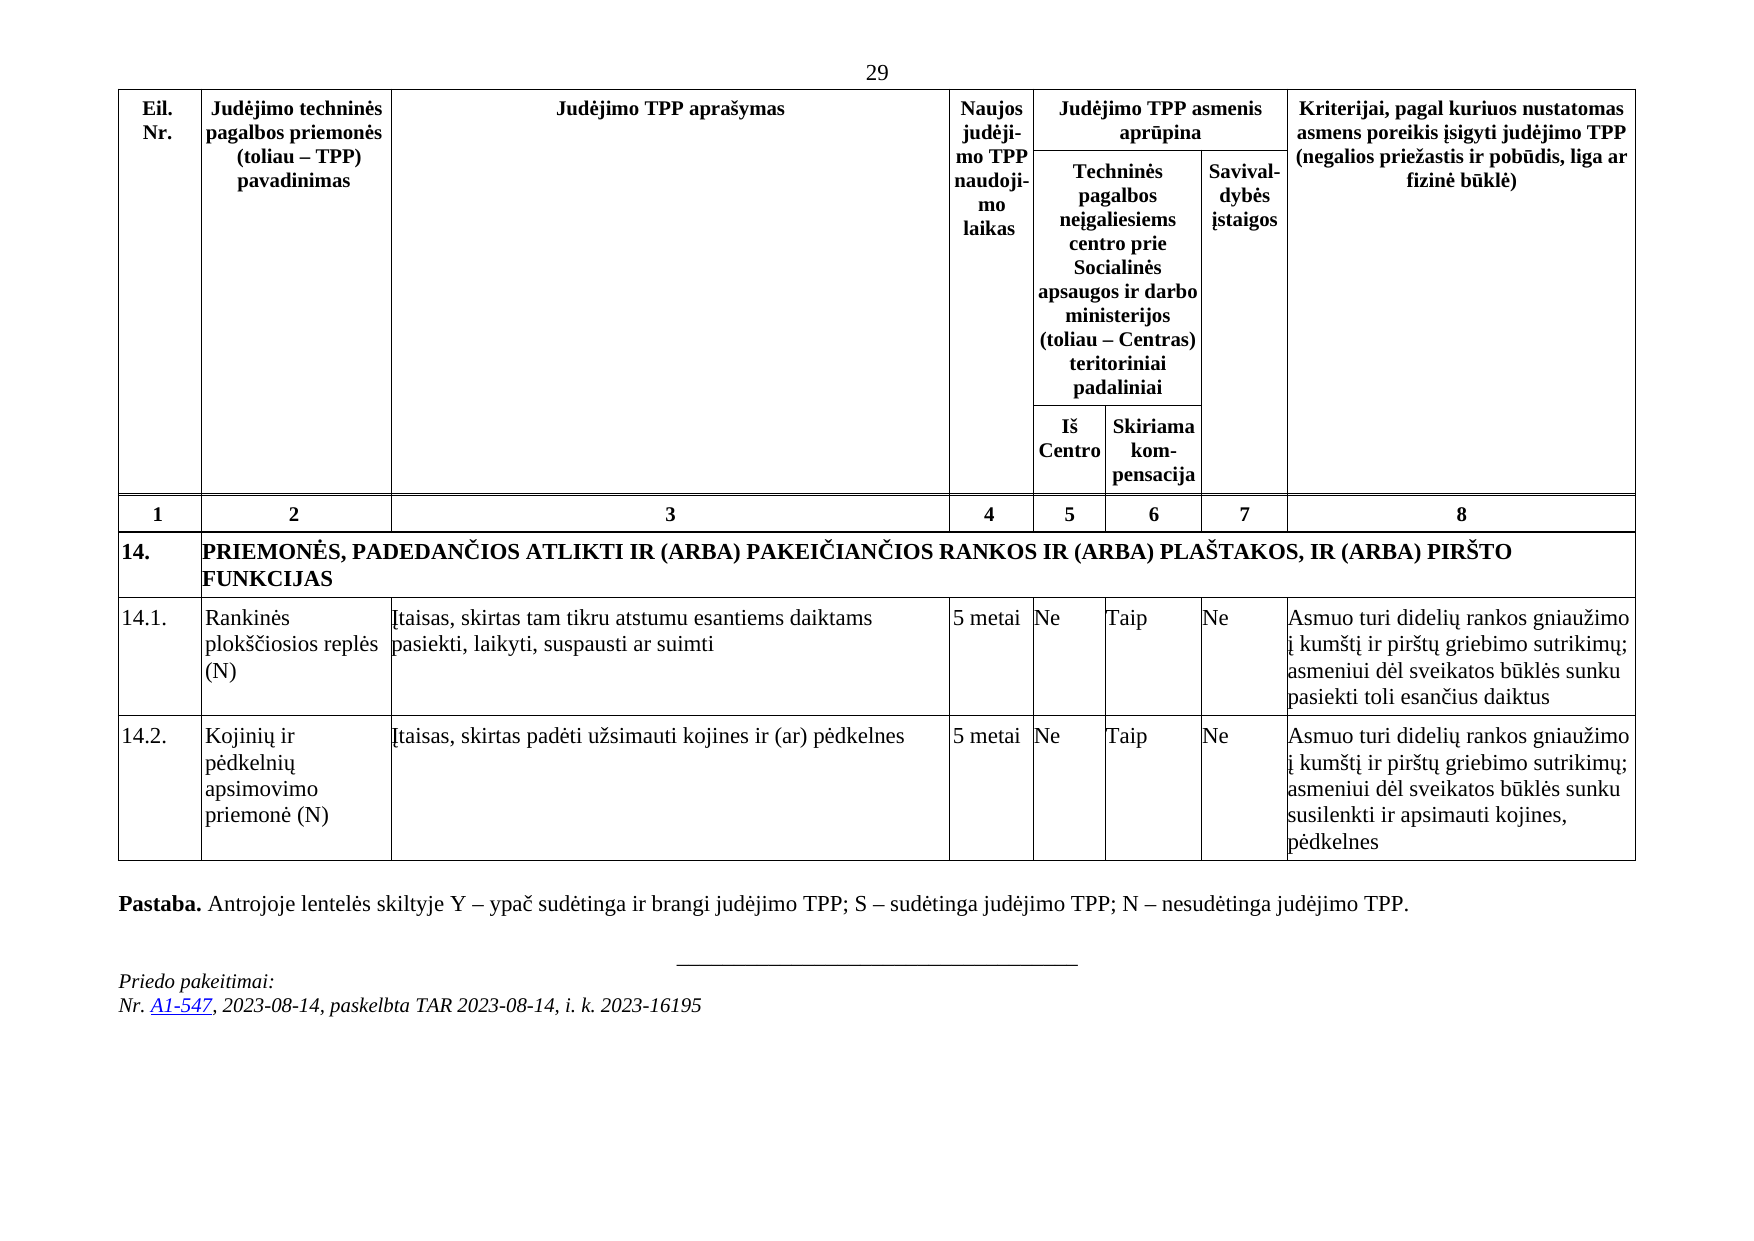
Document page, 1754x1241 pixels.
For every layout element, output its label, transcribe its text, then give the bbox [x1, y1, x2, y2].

table_header Judėjimo techninės pagalbos priemonės (toliau – TPP) pavadinimas [202, 90, 391, 492]
text ___________________________________ [118, 943, 1636, 969]
table_cell 14.1. [119, 598, 201, 715]
table_cell 14.2. [119, 716, 201, 860]
table_header Judėjimo TPP asmenis aprūpina [1034, 90, 1287, 149]
table_cell Kojinių ir pėdkelnių apsimovimo priemonė (N) [202, 716, 391, 860]
table_cell Įtaisas, skirtas tam tikru atstumu esantiems daiktams pasiekti, laikyti, suspausti ar suimti [392, 598, 949, 715]
table_cell 4 [950, 496, 1033, 531]
table_cell Rankinės plokščiosios replės (N) [202, 598, 391, 715]
table_cell 3 [392, 496, 949, 531]
table_cell 8 [1288, 496, 1635, 531]
table_cell Asmuo turi didelių rankos gniaužimo į kumštį ir pirštų griebimo sutrikimų; asmeniui dėl sveikatos būklės sunku pasiekti toli esančius daiktus [1288, 598, 1635, 715]
table_cell 1 [119, 496, 201, 531]
table_header Kriterijai, pagal kuriuos nustatomas asmens poreikis įsigyti judėjimo TPP (negalios priežastis ir pobūdis, liga ar fizinė būklė) [1288, 90, 1635, 492]
table_cell Ne [1034, 716, 1105, 860]
table_cell 14. [119, 533, 201, 597]
table_cell Taip [1106, 716, 1201, 860]
table_cell 5 metai [950, 716, 1033, 860]
table_cell Techninės pagalbos neįgaliesiems centro prie Socialinės apsaugos ir darbo ministerijos (toliau – Centras) teritoriniai padaliniai [1034, 151, 1201, 405]
table_cell 7 [1202, 496, 1287, 531]
table_cell 5 [1034, 496, 1105, 531]
table_cell Skiriama kom-pensacija [1106, 406, 1201, 492]
table_header Eil. Nr. [119, 90, 201, 492]
table_cell Ne [1034, 598, 1105, 715]
table_cell Savival-dybės įstaigos [1202, 151, 1287, 492]
table_cell PRIEMONĖS, PADEDANČIOS ATLIKTI IR (ARBA) PAKEIČIANČIOS RANKOS IR (ARBA) PLAŠTAKOS, IR (ARBA) PIRŠTO FUNKCIJAS [202, 533, 1635, 597]
table_cell Ne [1202, 598, 1287, 715]
table_header Naujos judėji- mo TPP naudoji-mo laikas [950, 90, 1033, 492]
table_header Judėjimo TPP aprašymas [392, 90, 949, 492]
table_cell Ne [1202, 716, 1287, 860]
text Pastaba. Antrojoje lentelės skiltyje Y – ypač sudėtinga ir brangi judėjimo TPP; S – sudėtinga judėjimo TPP; N – nesudėtinga judėjimo TPP. [118, 890, 1636, 916]
table_cell Iš Centro [1034, 406, 1105, 492]
table_cell Taip [1106, 598, 1201, 715]
table_cell Įtaisas, skirtas padėti užsimauti kojines ir (ar) pėdkelnes [392, 716, 949, 860]
text Priedo pakeitimai: [118, 969, 1636, 993]
text Nr. A1-547, 2023-08-14, paskelbta TAR 2023-08-14, i. k. 2023-16195 [118, 993, 1636, 1017]
table_cell 5 metai [950, 598, 1033, 715]
table_cell Asmuo turi didelių rankos gniaužimo į kumštį ir pirštų griebimo sutrikimų; asmeniui dėl sveikatos būklės sunku susilenkti ir apsimauti kojines, pėdkelnes [1288, 716, 1635, 860]
table_cell 6 [1106, 496, 1201, 531]
table_cell 2 [202, 496, 391, 531]
